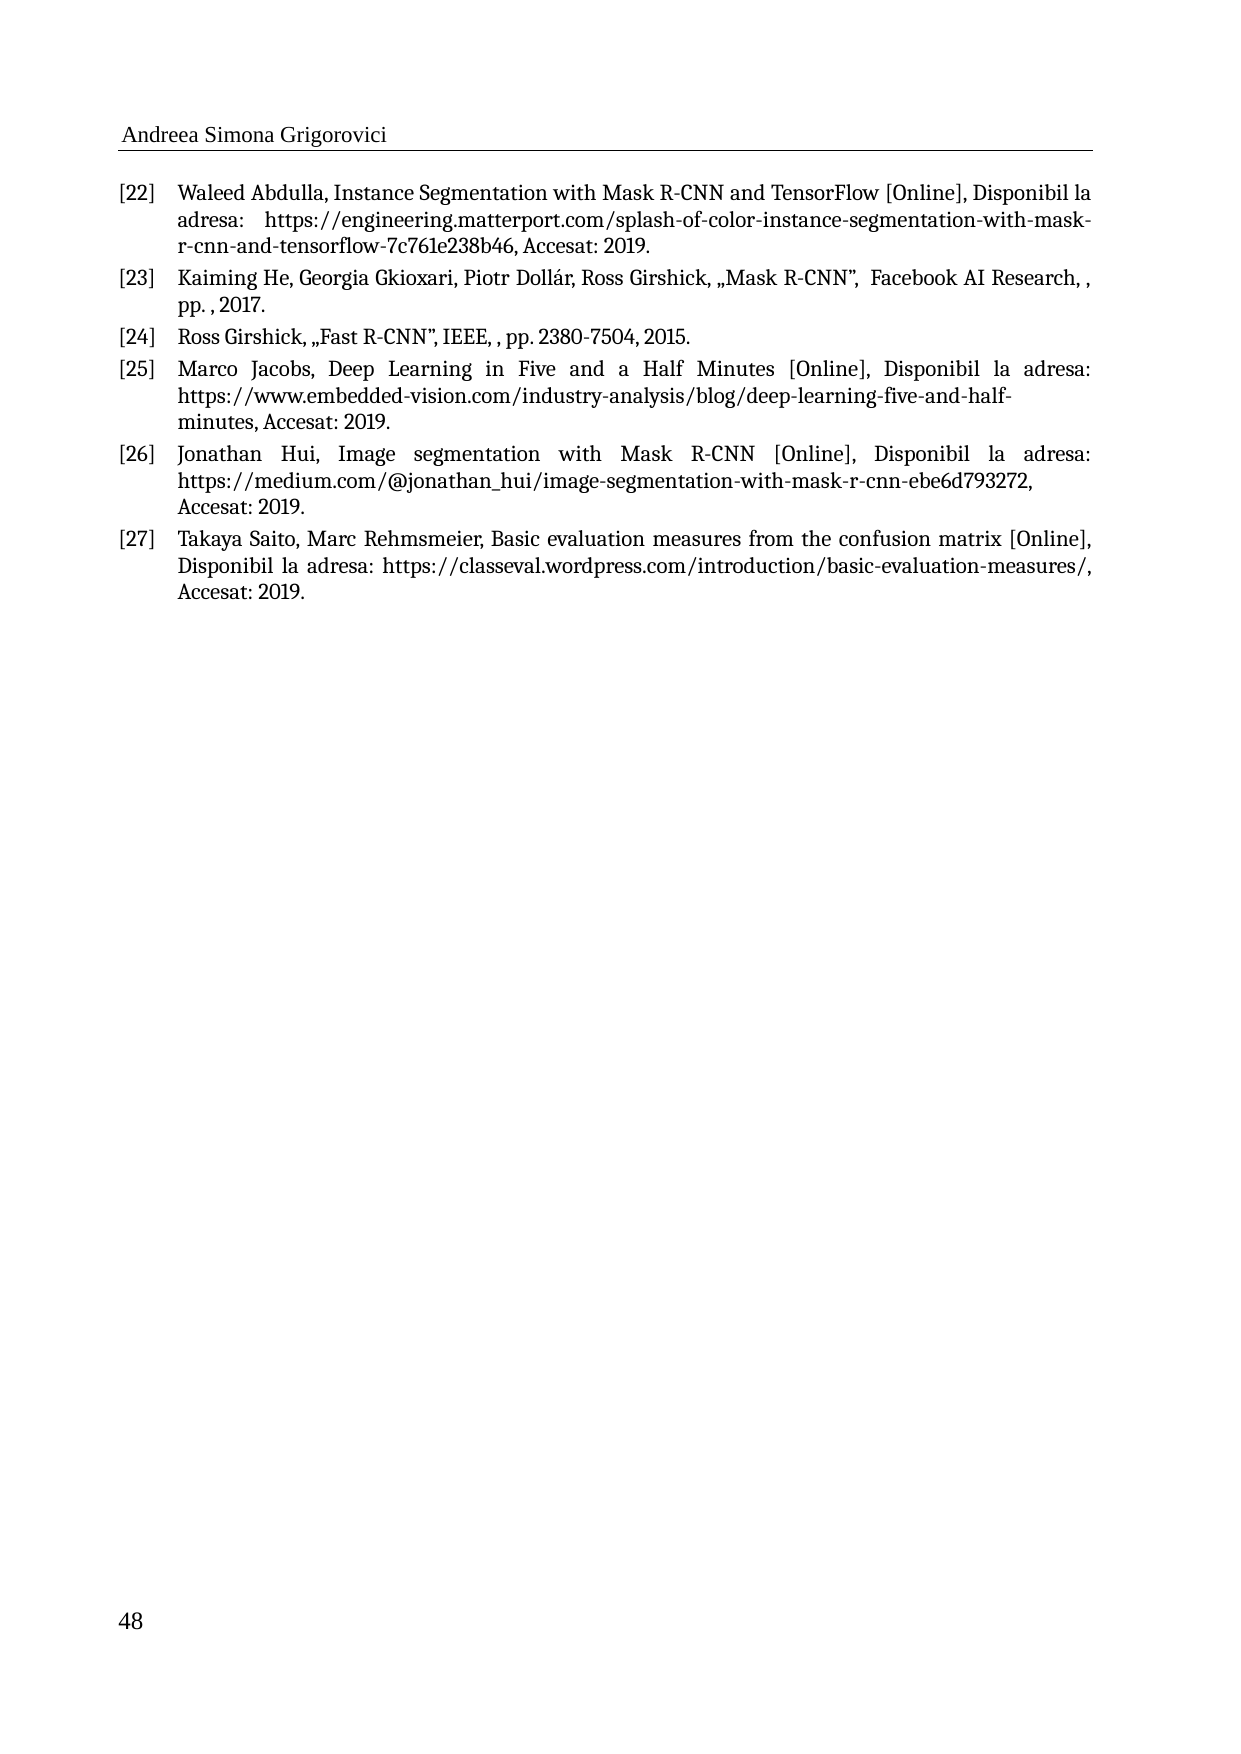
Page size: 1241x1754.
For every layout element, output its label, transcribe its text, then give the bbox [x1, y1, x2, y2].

text [26] Jonathan Hui, Image segmentation with Mask R-CNN [Online], Disponibil la adresa: https://medium.com/@jonathan_hui/image-segmentation-with-mask-r-cnn-ebe6d793272, Accesat: 2019. [118, 441, 1093, 520]
text [25] Marco Jacobs, Deep Learning in Five and a Half Minutes [Online], Disponibil la adresa: https://www.embedded-vision.com/industry-analysis/blog/deep-learning-five-and-half-minutes, Accesat: 2019. [118, 356, 1093, 435]
text [24] Ross Girshick, „Fast R-CNN”, IEEE, , pp. 2380-7504, 2015. [118, 324, 1093, 350]
text [27] Takaya Saito, Marc Rehmsmeier, Basic evaluation measures from the confusion matrix [Online], Disponibil la adresa: https://classeval.wordpress.com/introduction/basic-evaluation-measures/, Accesat: 2019. [118, 526, 1093, 605]
text [23] Kaiming He, Georgia Gkioxari, Piotr Dollár, Ross Girshick, „Mask R-CNN”, Facebook AI Research, , pp. , 2017. [118, 265, 1093, 318]
text [22] Waleed Abdulla, Instance Segmentation with Mask R-CNN and TensorFlow [Online], Disponibil la adresa: https://engineering.matterport.com/splash-of-color-instance-segmentation-with-mask-r-cnn-and-tensorflow-7c761e238b46, Accesat: 2019. [118, 180, 1093, 259]
